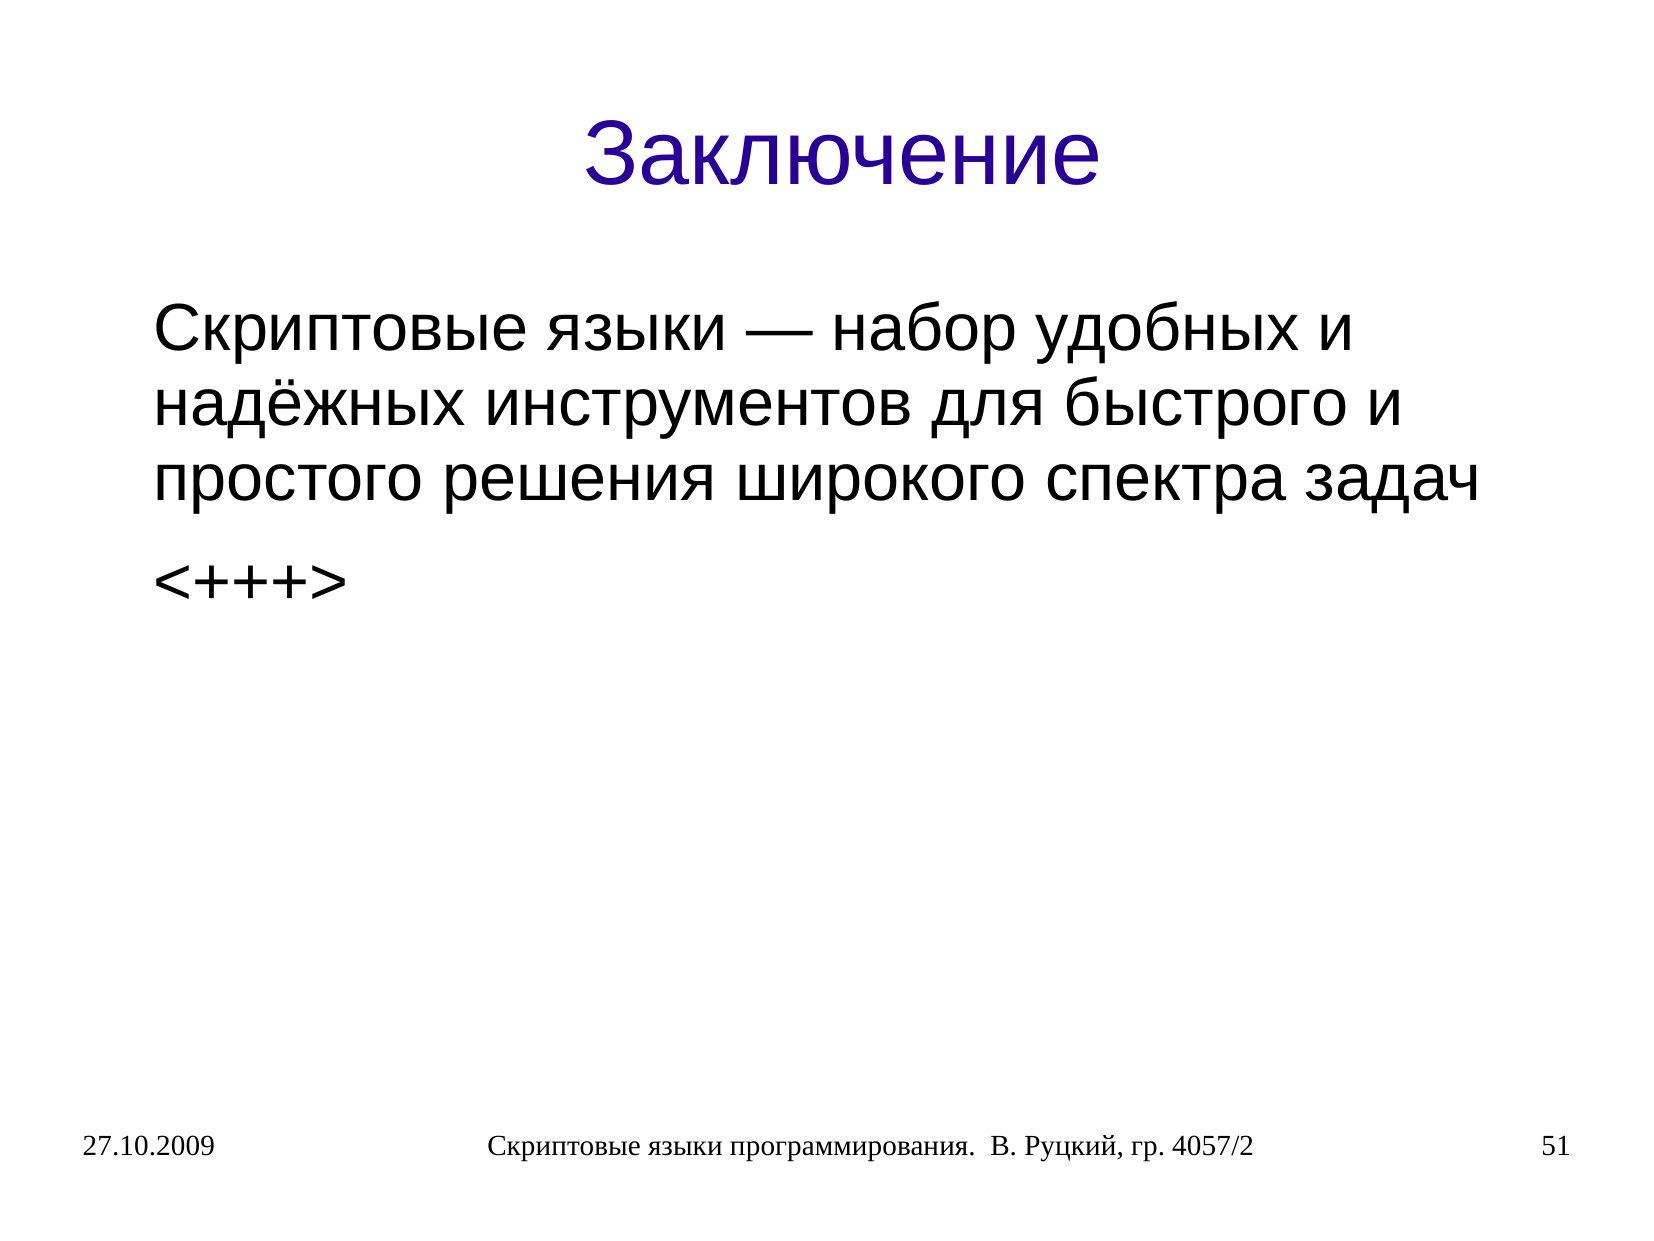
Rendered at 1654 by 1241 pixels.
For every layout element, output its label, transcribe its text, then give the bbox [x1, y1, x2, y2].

title Заключение [82, 49, 1571, 257]
list Скриптовые языки — набор удобныx и надёжныx инструментов для быстрого и простого решения широкого спектра задач <+++> [82, 290, 1571, 1109]
